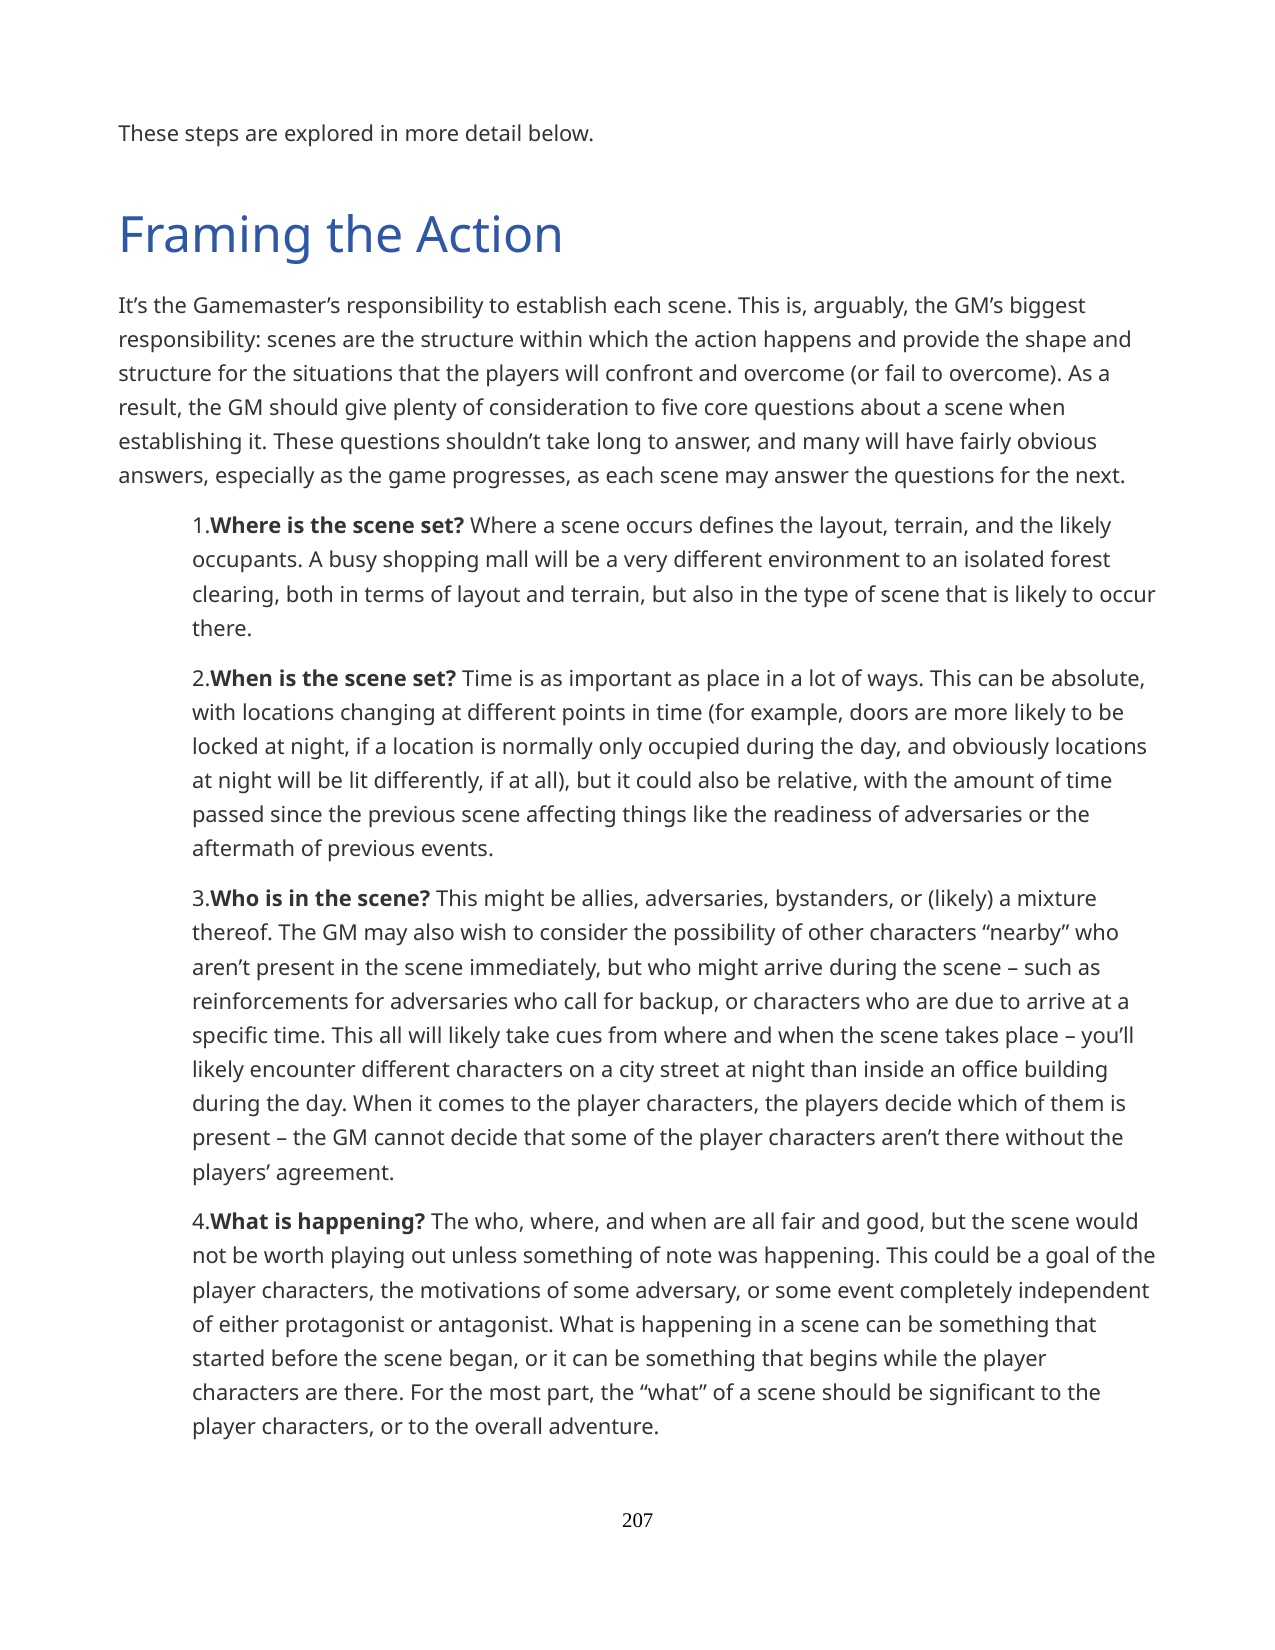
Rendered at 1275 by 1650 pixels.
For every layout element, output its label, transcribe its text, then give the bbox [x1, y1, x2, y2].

list When is the scene set? Time is as important as place in a lot of ways. This can be absolute, with locations changing at different points in time (for example, doors are more likely to be locked at night, if a location is normally only occupied during the day, and obviously locations at night will be lit differently, if at all), but it could also be relative, with the amount of time passed since the previous scene affecting things like the readiness of adversaries or the aftermath of previous events. [118, 663, 1157, 863]
list Who is in the scene? This might be allies, adversaries, bystanders, or (likely) a mixture thereof. The GM may also wish to consider the possibility of other characters “nearby” who aren’t present in the scene immediately, but who might arrive during the scene – such as reinforcements for adversaries who call for backup, or characters who are due to arrive at a specific time. This all will likely take cues from where and when the scene takes place – you’ll likely encounter different characters on a city street at night than inside an office building during the day. When it comes to the player characters, the players decide which of them is present – the GM cannot decide that some of the player characters aren’t there without the players’ agreement. [118, 883, 1157, 1186]
text These steps are explored in more detail below. [118, 118, 1157, 148]
subtitle Framing the Action [118, 199, 1157, 267]
list Where is the scene set? Where a scene occurs defines the layout, terrain, and the likely occupants. A busy shopping mall will be a very different environment to an isolated forest clearing, both in terms of layout and terrain, but also in the type of scene that is likely to occur there. [118, 510, 1157, 643]
text It’s the Gamemaster’s responsibility to establish each scene. This is, arguably, the GM’s biggest responsibility: scenes are the structure within which the action happens and provide the shape and structure for the situations that the players will confront and overcome (or fail to overcome). As a result, the GM should give plenty of consideration to five core questions about a scene when establishing it. These questions shouldn’t take long to answer, and many will have fairly obvious answers, especially as the game progresses, as each scene may answer the questions for the next. [118, 290, 1157, 490]
list What is happening? The who, where, and when are all fair and good, but the scene would not be worth playing out unless something of note was happening. This could be a goal of the player characters, the motivations of some adversary, or some event completely independent of either protagonist or antagonist. What is happening in a scene can be something that started before the scene began, or it can be something that begins while the player characters are there. For the most part, the “what” of a scene should be significant to the player characters, or to the overall adventure. [118, 1206, 1157, 1441]
